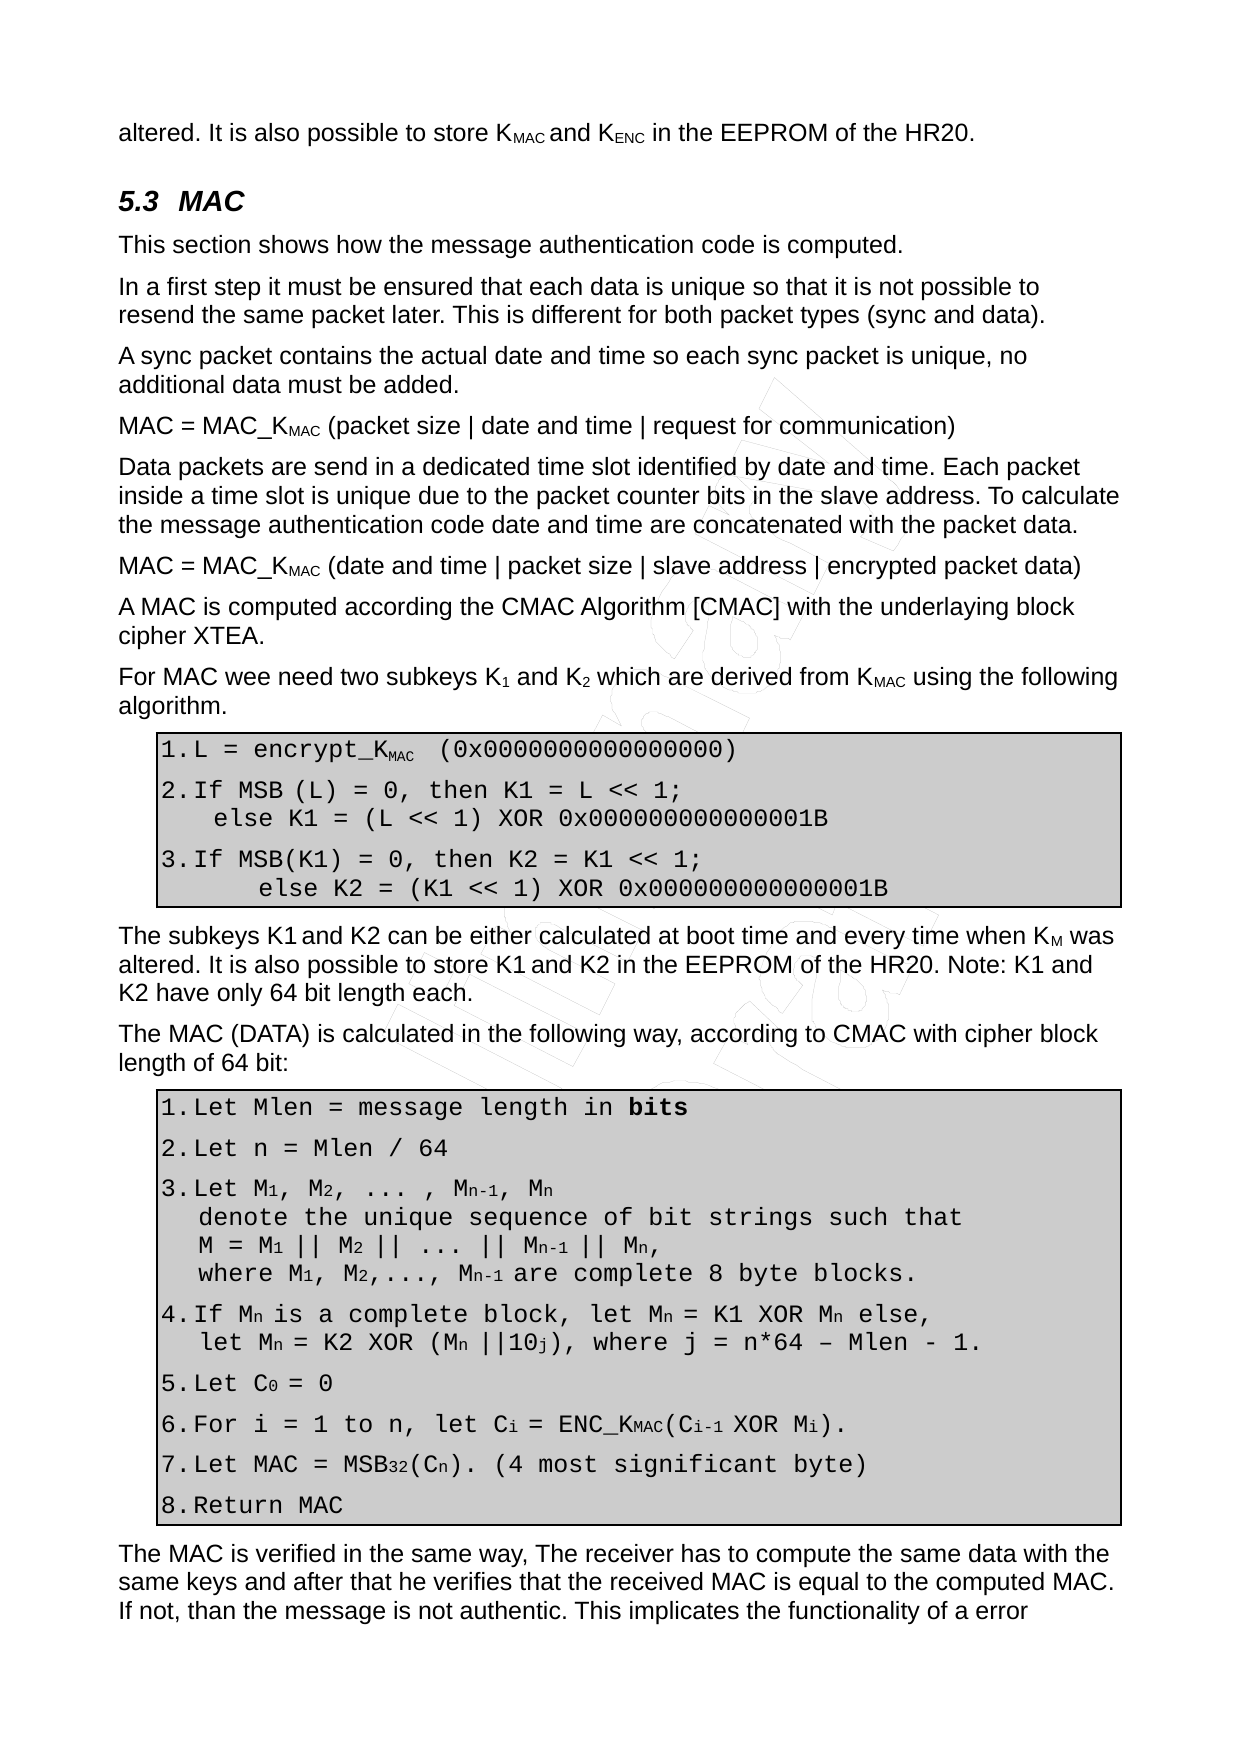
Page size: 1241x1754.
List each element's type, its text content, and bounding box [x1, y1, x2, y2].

list Let C0 = 0 [158, 1366, 1120, 1399]
list For i = 1 to n, let Ci = ENC_KMAC(Ci-1 XOR Mi). [158, 1406, 1120, 1440]
text Data packets are send in a dedicated time slot identified by date and time. Each packet inside a time slot is unique due to the packet counter bits in the slave address. To calculate the message authentication code date and time are concatenated with the packet data. [118, 452, 1122, 539]
list Let MAC = MSB32(Cn). (4 most significant byte) [158, 1447, 1120, 1480]
list Let M1, M2, ... , Mn-1, Mn denote the unique sequence of bit strings such that M = M1 || M2 || ... || Mn-1 || Mn, where M1, M2,..., Mn-1 are complete 8 byte blocks. [158, 1171, 1120, 1289]
list L = encrypt_KMAC (0x0000000000000000) [158, 734, 1120, 765]
text A MAC is computed according the CMAC Algorithm [CMAC] with the underlaying block cipher XTEA. [118, 592, 1122, 650]
text In a first step it must be ensured that each data is unique so that it is not possible to resend the same packet later. This is different for both packet types (sync and data). [118, 271, 1122, 329]
text The subkeys K1 and K2 can be either calculated at boot time and every time when KM was altered. It is also possible to store K1 and K2 in the EEPROM of the HR20. Note: K1 and K2 have only 64 bit length each. [118, 921, 1122, 1007]
text The MAC (DATA) is calculated in the following way, according to CMAC with cipher block length of 64 bit: [118, 1019, 1122, 1077]
text The MAC is verified in the same way, The receiver has to compute the same data with the same keys and after that he verifies that the received MAC is equal to the computed MAC. If not, than the message is not authentic. This implicates the functionality of a error [118, 1538, 1122, 1625]
list If Mn is a complete block, let Mn = K1 XOR Mn else, let Mn = K2 XOR (Mn ||10j), where j = n*64 – Mlen - 1. [158, 1297, 1120, 1358]
text For MAC wee need two subkeys K1 and K2 which are derived from KMAC using the following algorithm. [118, 662, 1122, 719]
list If MSB (L) = 0, then K1 = L << 1; else K1 = (L << 1) XOR 0x000000000000001B [158, 773, 1120, 834]
list Let n = Mlen / 64 [158, 1130, 1120, 1163]
text A sync packet contains the actual date and time so each sync packet is unique, no additional data must be added. [118, 341, 1122, 399]
text MAC = MAC_KMAC (packet size | date and time | request for communication) [118, 411, 1122, 440]
text This section shows how the message authentication code is computed. [118, 230, 1122, 259]
list Let Mlen = message length in bits [158, 1091, 1120, 1123]
subtitle MAC [118, 184, 1122, 218]
list Return MAC [158, 1488, 1120, 1524]
text altered. It is also possible to store KMAC and KENC in the EEPROM of the HR20. [118, 118, 1122, 147]
text MAC = MAC_KMAC (date and time | packet size | slave address | encrypted packet data) [118, 551, 1122, 580]
list If MSB(K1) = 0, then K2 = K1 << 1; else K2 = (K1 << 1) XOR 0x000000000000001B [158, 842, 1120, 906]
